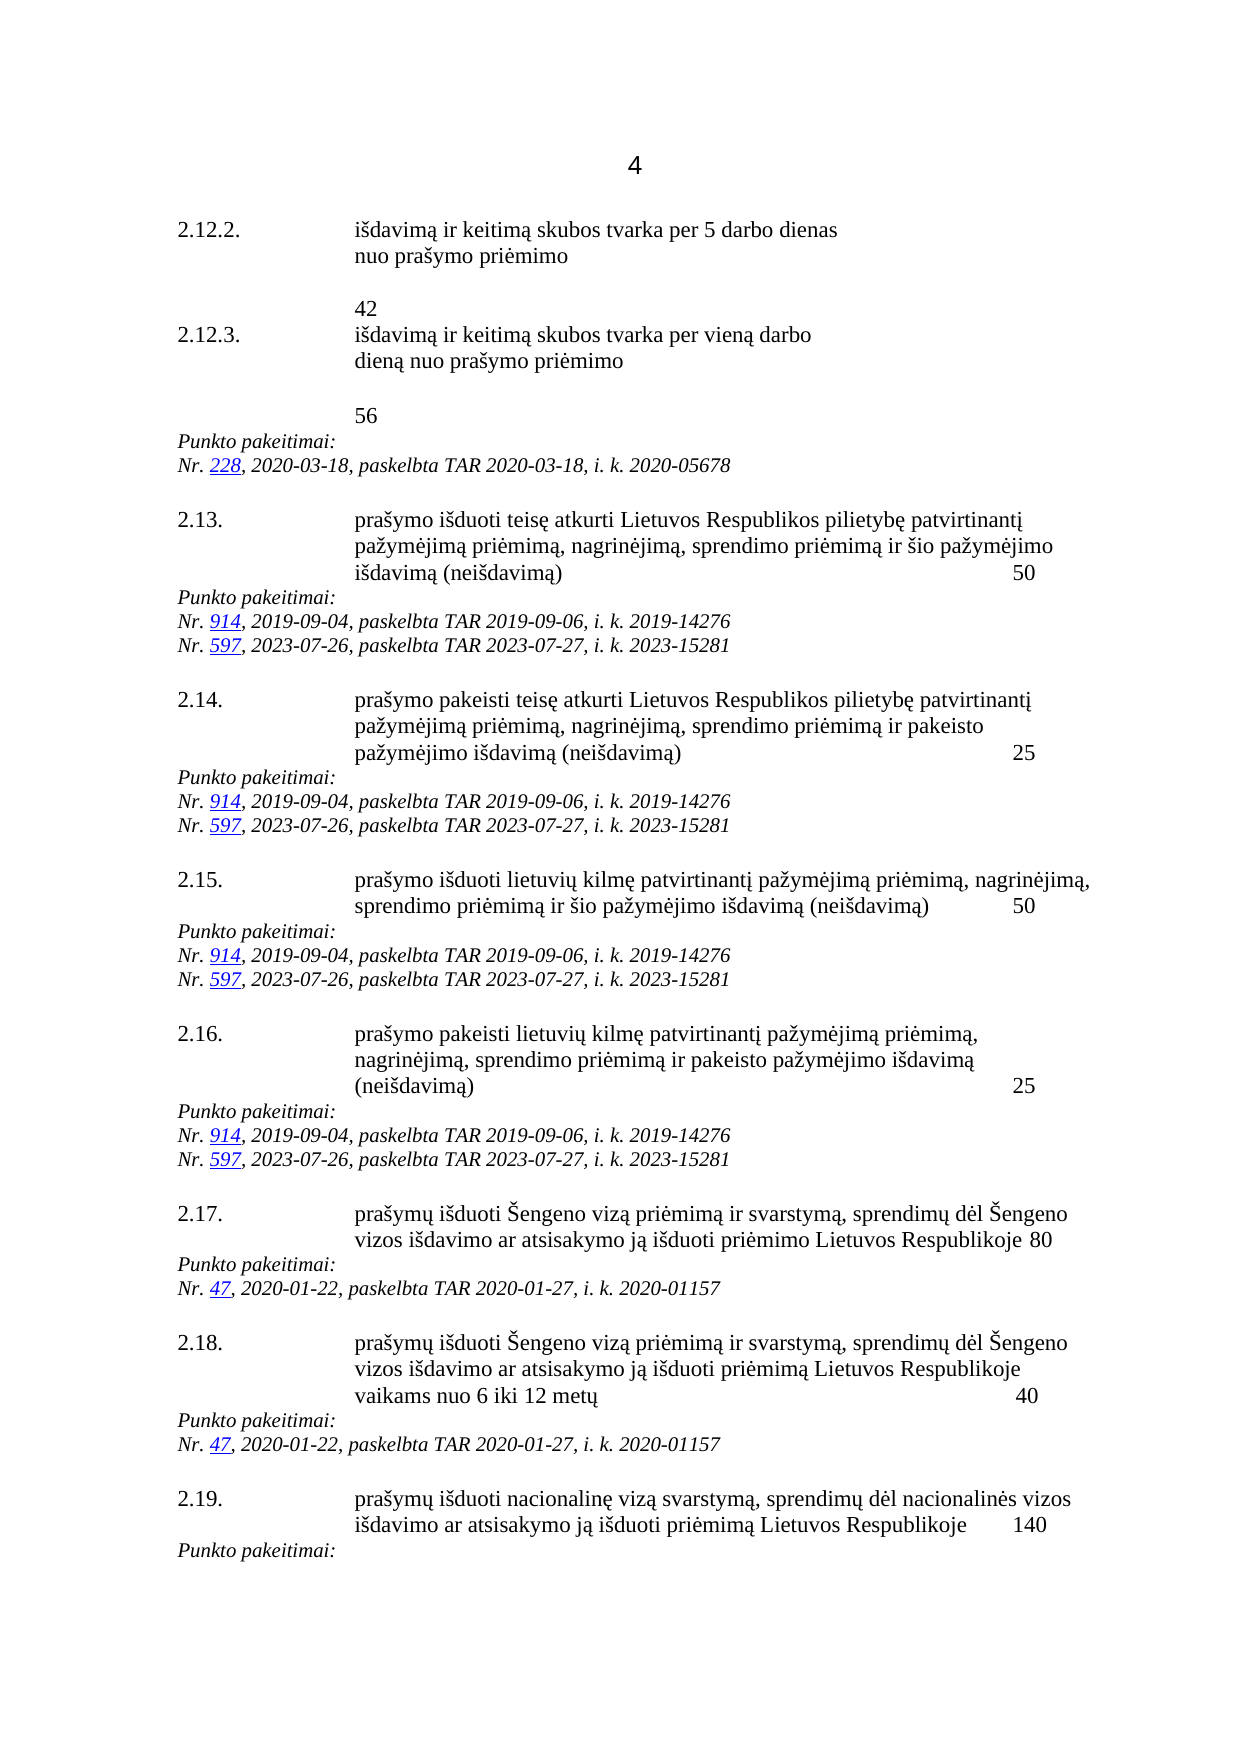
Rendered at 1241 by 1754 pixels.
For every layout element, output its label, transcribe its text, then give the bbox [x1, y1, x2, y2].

text Nr. 47, 2020-01-22, paskelbta TAR 2020-01-27, i. k. 2020-01157 [177, 1276, 1092, 1300]
text Punkto pakeitimai: [177, 429, 1092, 453]
text 2.19. prašymų išduoti nacionalinę vizą svarstymą, sprendimų dėl nacionalinės vizos išdavimo ar atsisakymo ją išduoti priėmimą Lietuvos Respublikoje 140 [177, 1485, 1092, 1538]
text Nr. 597, 2023-07-26, paskelbta TAR 2023-07-27, i. k. 2023-15281 [177, 1147, 1092, 1171]
text Punkto pakeitimai: [177, 919, 1092, 943]
text Nr. 228, 2020-03-18, paskelbta TAR 2020-03-18, i. k. 2020-05678 [177, 453, 1092, 477]
text 2.13. prašymo išduoti teisę atkurti Lietuvos Respublikos pilietybę patvirtinantį pažymėjimą priėmimą, nagrinėjimą, sprendimo priėmimą ir šio pažymėjimo išdavimą (neišdavimą) 50 [177, 506, 1092, 585]
text 2.16. prašymo pakeisti lietuvių kilmę patvirtinantį pažymėjimą priėmimą, nagrinėjimą, sprendimo priėmimą ir pakeisto pažymėjimo išdavimą (neišdavimą) 25 [177, 1019, 1092, 1099]
text Nr. 914, 2019-09-04, paskelbta TAR 2019-09-06, i. k. 2019-14276 [177, 1123, 1092, 1147]
text Nr. 914, 2019-09-04, paskelbta TAR 2019-09-06, i. k. 2019-14276 [177, 789, 1092, 813]
text Punkto pakeitimai: [177, 1099, 1092, 1123]
text Nr. 597, 2023-07-26, paskelbta TAR 2023-07-27, i. k. 2023-15281 [177, 967, 1092, 991]
text Punkto pakeitimai: [177, 1252, 1092, 1276]
text 2.15. prašymo išduoti lietuvių kilmę patvirtinantį pažymėjimą priėmimą, nagrinėjimą, sprendimo priėmimą ir šio pažymėjimo išdavimą (neišdavimą) 50 [177, 866, 1092, 919]
text Nr. 47, 2020-01-22, paskelbta TAR 2020-01-27, i. k. 2020-01157 [177, 1432, 1092, 1456]
text 2.18. prašymų išduoti Šengeno vizą priėmimą ir svarstymą, sprendimų dėl Šengeno vizos išdavimo ar atsisakymo ją išduoti priėmimą Lietuvos Respublikoje vaikams nuo 6 iki 12 metų 40 [177, 1329, 1092, 1408]
text Nr. 914, 2019-09-04, paskelbta TAR 2019-09-06, i. k. 2019-14276 [177, 943, 1092, 967]
text Nr. 914, 2019-09-04, paskelbta TAR 2019-09-06, i. k. 2019-14276 [177, 609, 1092, 633]
text Punkto pakeitimai: [177, 765, 1092, 789]
text Punkto pakeitimai: [177, 585, 1092, 609]
text Nr. 597, 2023-07-26, paskelbta TAR 2023-07-27, i. k. 2023-15281 [177, 813, 1092, 837]
text 2.12.3. išdavimą ir keitimą skubos tvarka per vieną darbo dieną nuo prašymo priėmimo 56 [177, 321, 856, 429]
text Punkto pakeitimai: [177, 1538, 1092, 1562]
text Nr. 597, 2023-07-26, paskelbta TAR 2023-07-27, i. k. 2023-15281 [177, 633, 1092, 657]
text 2.17. prašymų išduoti Šengeno vizą priėmimą ir svarstymą, sprendimų dėl Šengeno vizos išdavimo ar atsisakymo ją išduoti priėmimo Lietuvos Respublikoje 80 [177, 1199, 1092, 1252]
text 2.12.2. išdavimą ir keitimą skubos tvarka per 5 darbo dienas nuo prašymo priėmimo 42 [177, 216, 856, 321]
text Punkto pakeitimai: [177, 1408, 1092, 1432]
text 2.14. prašymo pakeisti teisę atkurti Lietuvos Respublikos pilietybę patvirtinantį pažymėjimą priėmimą, nagrinėjimą, sprendimo priėmimą ir pakeisto pažymėjimo išdavimą (neišdavimą) 25 [177, 686, 1092, 765]
